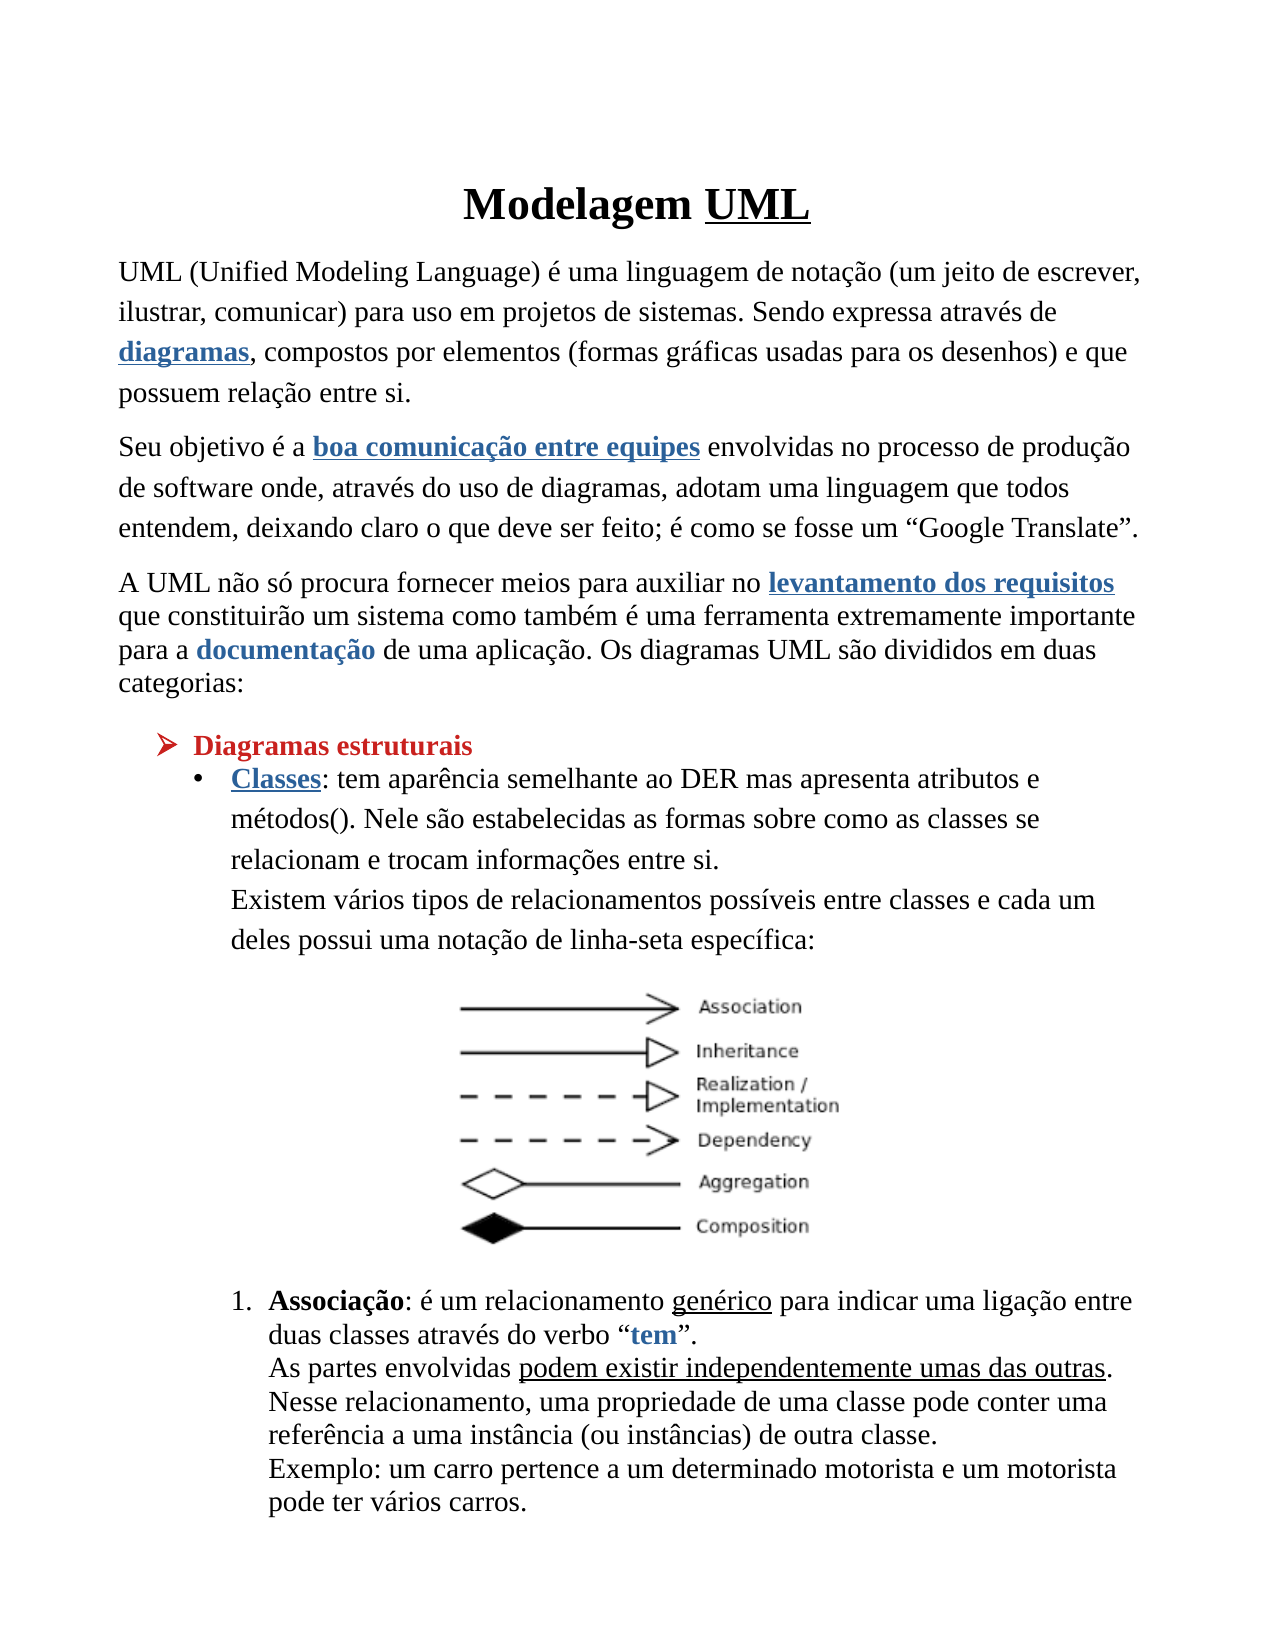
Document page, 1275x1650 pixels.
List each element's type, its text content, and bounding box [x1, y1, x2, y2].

list Diagramas estruturais [156, 728, 1157, 761]
list Classes: tem aparência semelhante ao DER mas apresenta atributos e métodos(). Nele são estabelecidas as formas sobre como as classes se relacionam e trocam informações entre si. Existem vários tipos de relacionamentos possíveis entre classes e cada um deles possui uma notação de linha-seta específica: [193, 761, 1157, 956]
text UML (Unified Modeling Language) é uma linguagem de notação (um jeito de escrever, ilustrar, comunicar) para uso em projetos de sistemas. Sendo expressa através de diagramas, compostos por elementos (formas gráficas usadas para os desenhos) e que possuem relação entre si. [118, 254, 1157, 408]
picture [422, 977, 853, 1263]
text Seu objetivo é a boa comunicação entre equipes envolvidas no processo de produção de software onde, através do uso de diagramas, adotam uma linguagem que todos entendem, deixando claro o que deve ser feito; é como se fosse um “Google Translate”. [118, 429, 1157, 543]
list Associação: é um relacionamento genérico para indicar uma ligação entre duas classes através do verbo “tem”. As partes envolvidas podem existir independentemente umas das outras. Nesse relacionamento, uma propriedade de uma classe pode conter uma referência a uma instância (ou instâncias) de outra classe. Exemplo: um carro pertence a um determinado motorista e um motorista pode ter vários carros. [231, 1283, 1157, 1518]
text Modelagem UML [118, 176, 1157, 229]
text A UML não só procura fornecer meios para auxiliar no levantamento dos requisitos que constituirão um sistema como também é uma ferramenta extremamente importante para a documentação de uma aplicação. Os diagramas UML são divididos em duas categorias: [118, 565, 1157, 699]
